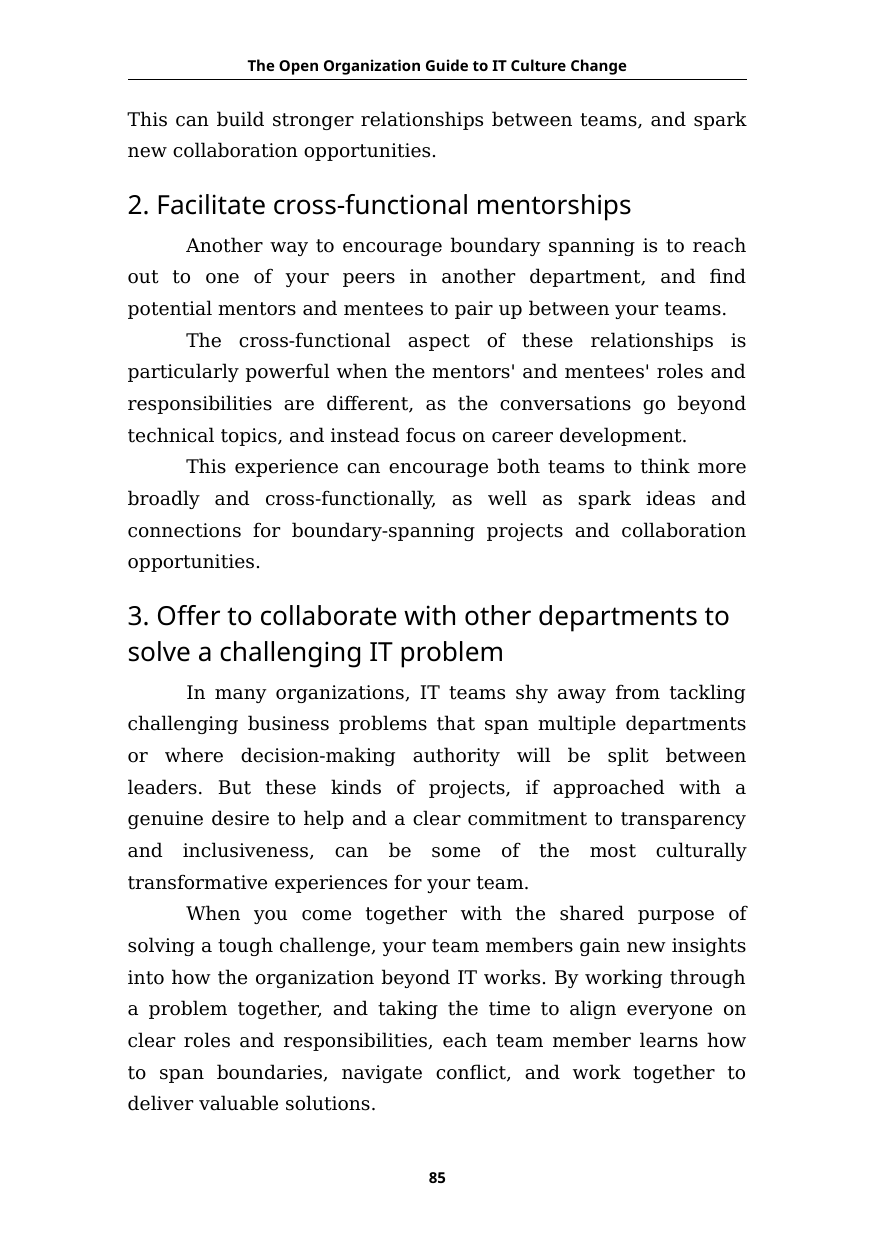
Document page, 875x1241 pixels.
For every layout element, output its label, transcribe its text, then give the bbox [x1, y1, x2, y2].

text Another way to encourage boundary spanning is to reach out to one of your peers in another department, and find potential mentors and mentees to pair up between your teams. [127, 235, 747, 320]
text When you come together with the shared purpose of solving a tough challenge, your team members gain new insights into how the organization beyond IT works. By working through a problem together, and taking the time to align everyone on clear roles and responsibilities, each team member learns how to span boundaries, navigate conflict, and work together to deliver valuable solutions. [127, 903, 747, 1115]
text In many organizations, IT teams shy away from tackling challenging business problems that span multiple departments or where decision-making authority will be split between leaders. But these kinds of projects, if approached with a genuine desire to help and a clear commitment to transparency and inclusiveness, can be some of the most culturally transformative experiences for your team. [127, 682, 747, 894]
subtitle 2. Facilitate cross-functional mentorships [127, 187, 747, 222]
subtitle 3. Offer to collaborate with other departments to solve a challenging IT problem [127, 598, 747, 669]
text This experience can encourage both teams to think more broadly and cross-functionally, as well as spark ideas and connections for boundary-spanning projects and collaboration opportunities. [127, 457, 747, 573]
text The cross-functional aspect of these relationships is particularly powerful when the mentors' and mentees' roles and responsibilities are different, as the conversations go beyond technical topics, and instead focus on career development. [127, 330, 747, 447]
text This can build stronger relationships between teams, and spark new collaboration opportunities. [127, 109, 747, 162]
